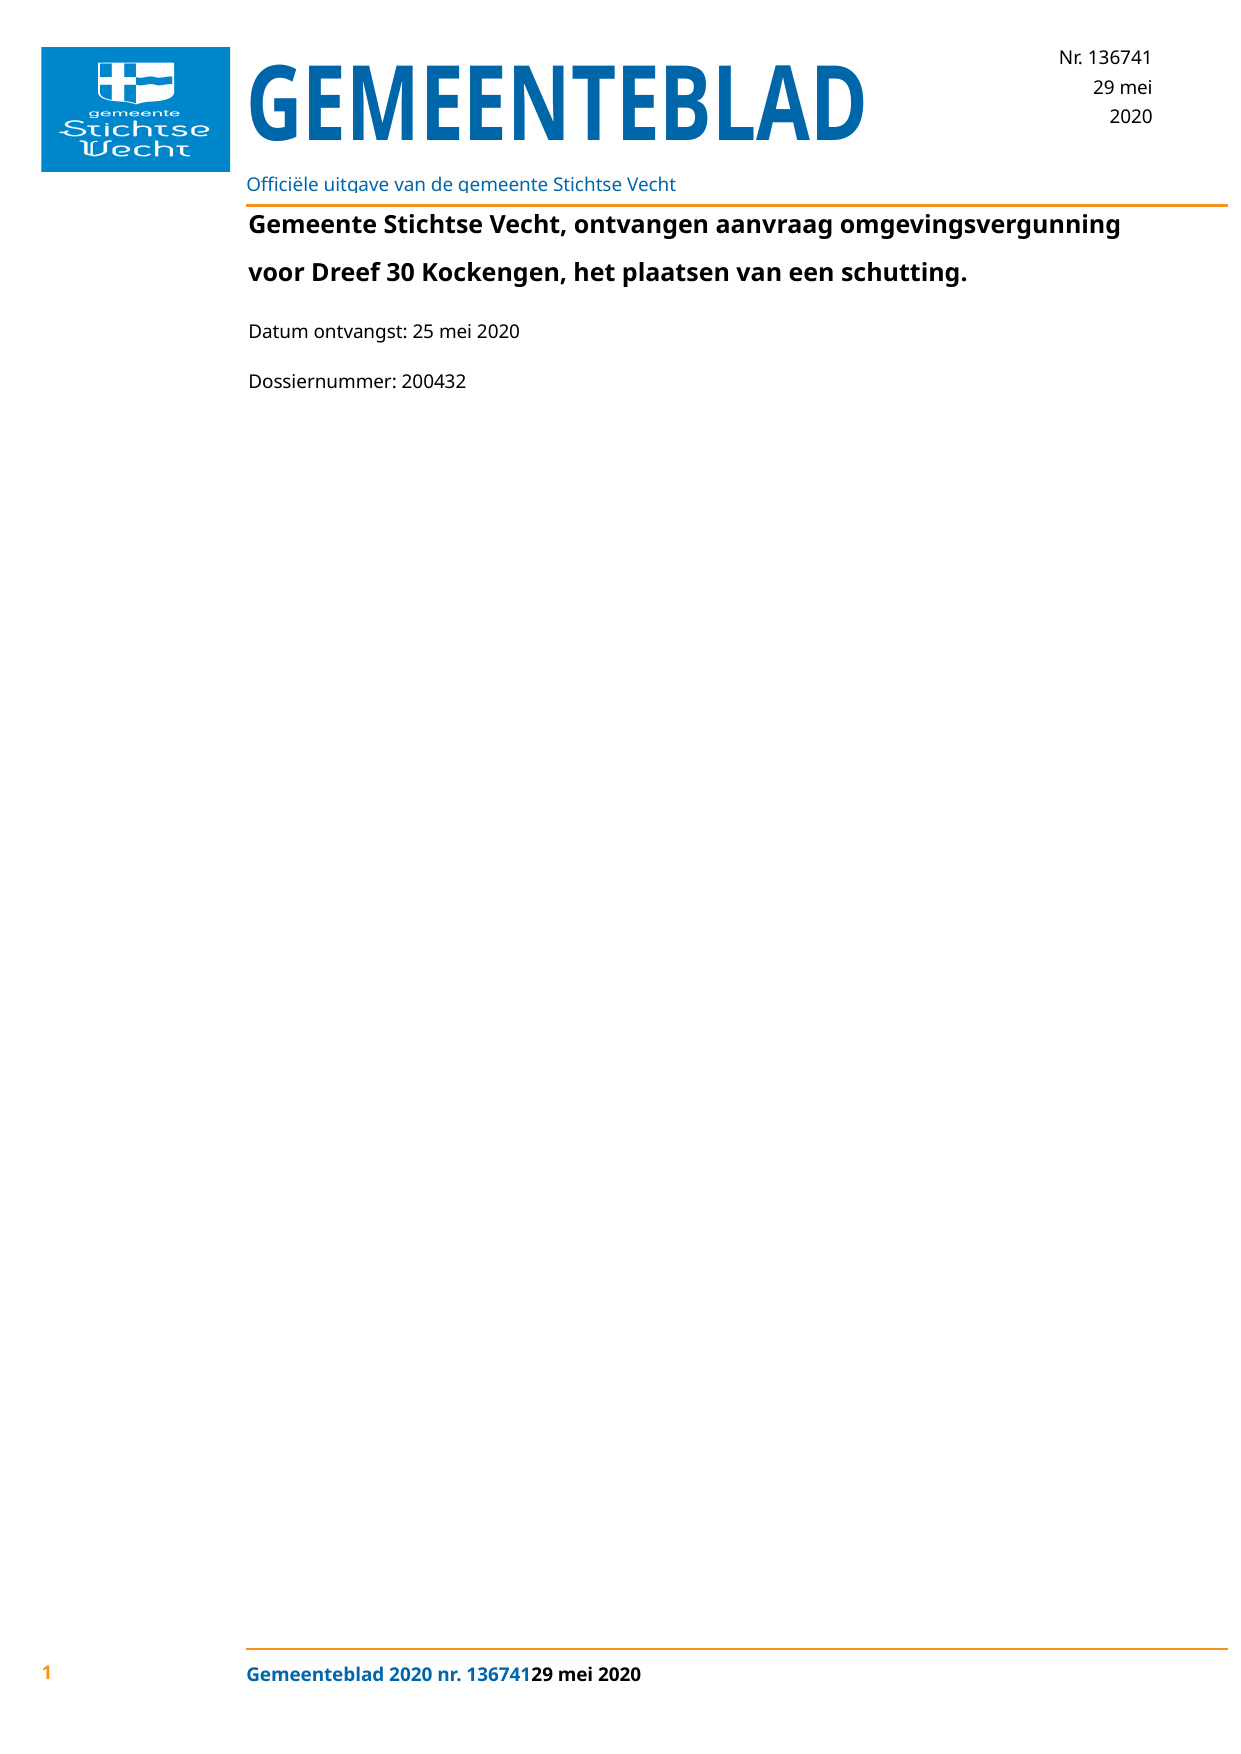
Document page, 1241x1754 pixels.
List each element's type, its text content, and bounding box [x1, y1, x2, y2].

text Dossiernummer: 200432 [248, 368, 1152, 394]
picture [137, 63, 174, 103]
text Gemeente Stichtse Vecht, ontvangen aanvraag omgevingsvergunning voor Dreef 30 Kockengen, het plaatsen van een schutting. [248, 207, 1152, 288]
text Datum ontvangst: 25 mei 2020 [248, 318, 1152, 344]
picture [99, 63, 135, 101]
